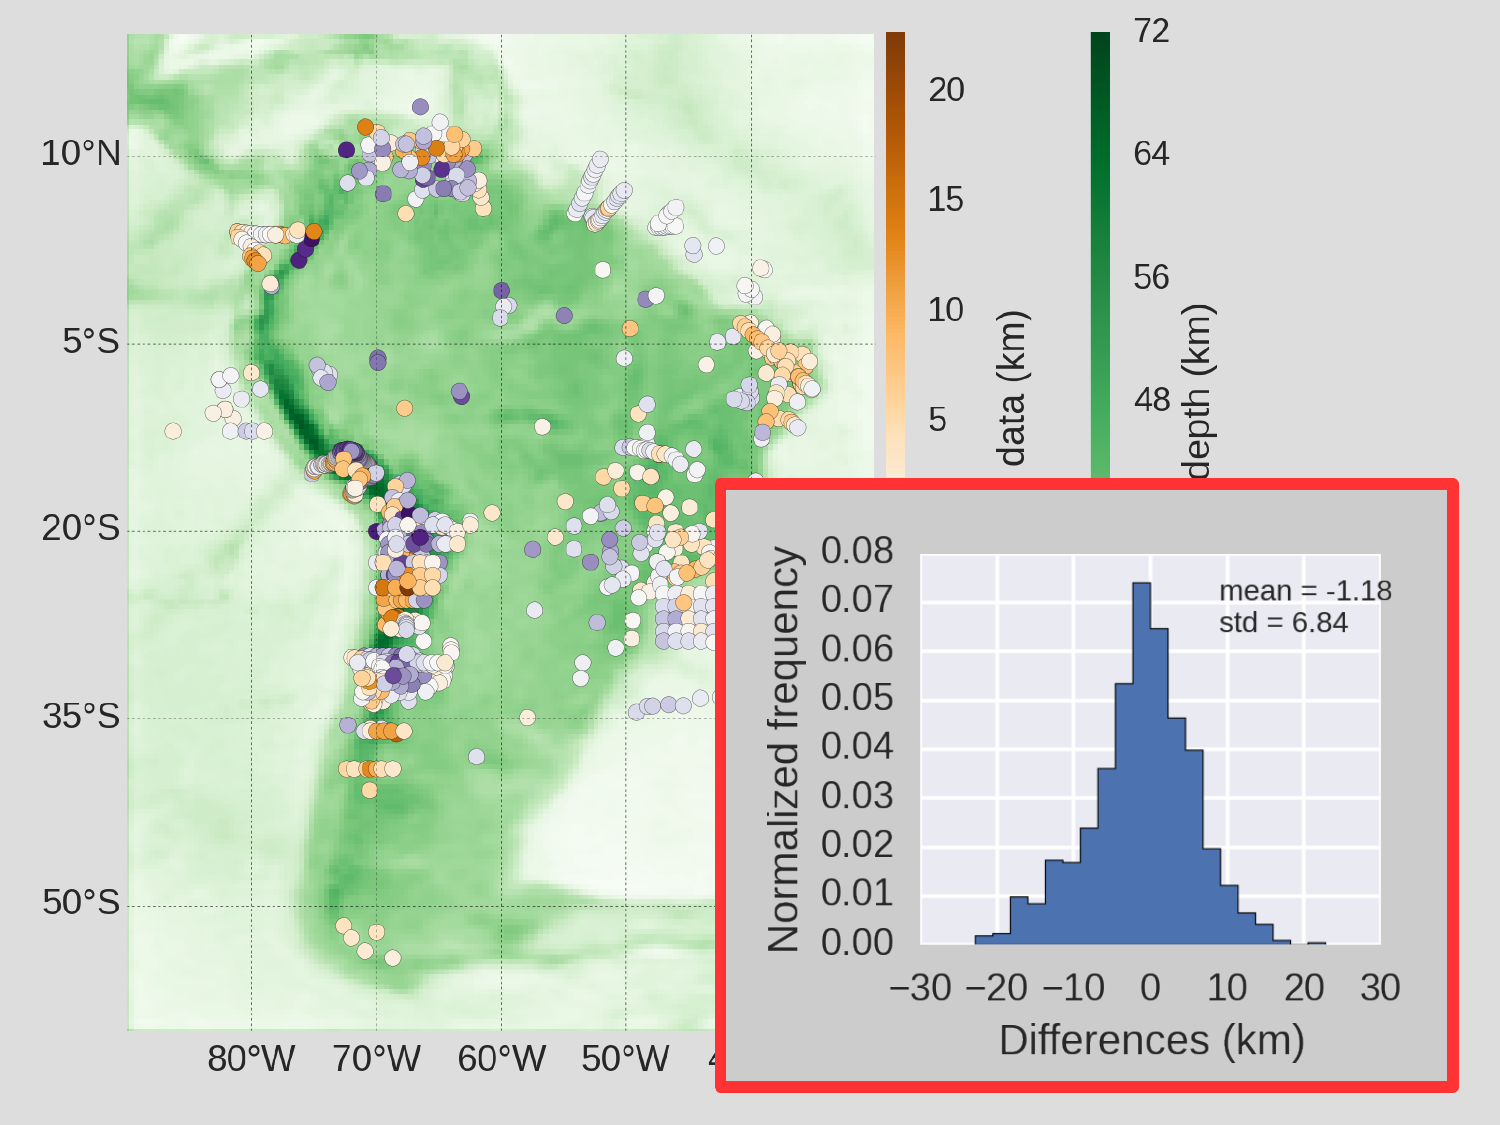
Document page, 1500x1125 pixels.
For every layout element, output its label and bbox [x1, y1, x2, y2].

picture [767, 535, 1401, 1063]
text_box [720, 484, 1453, 1087]
picture [13, 0, 1323, 1088]
